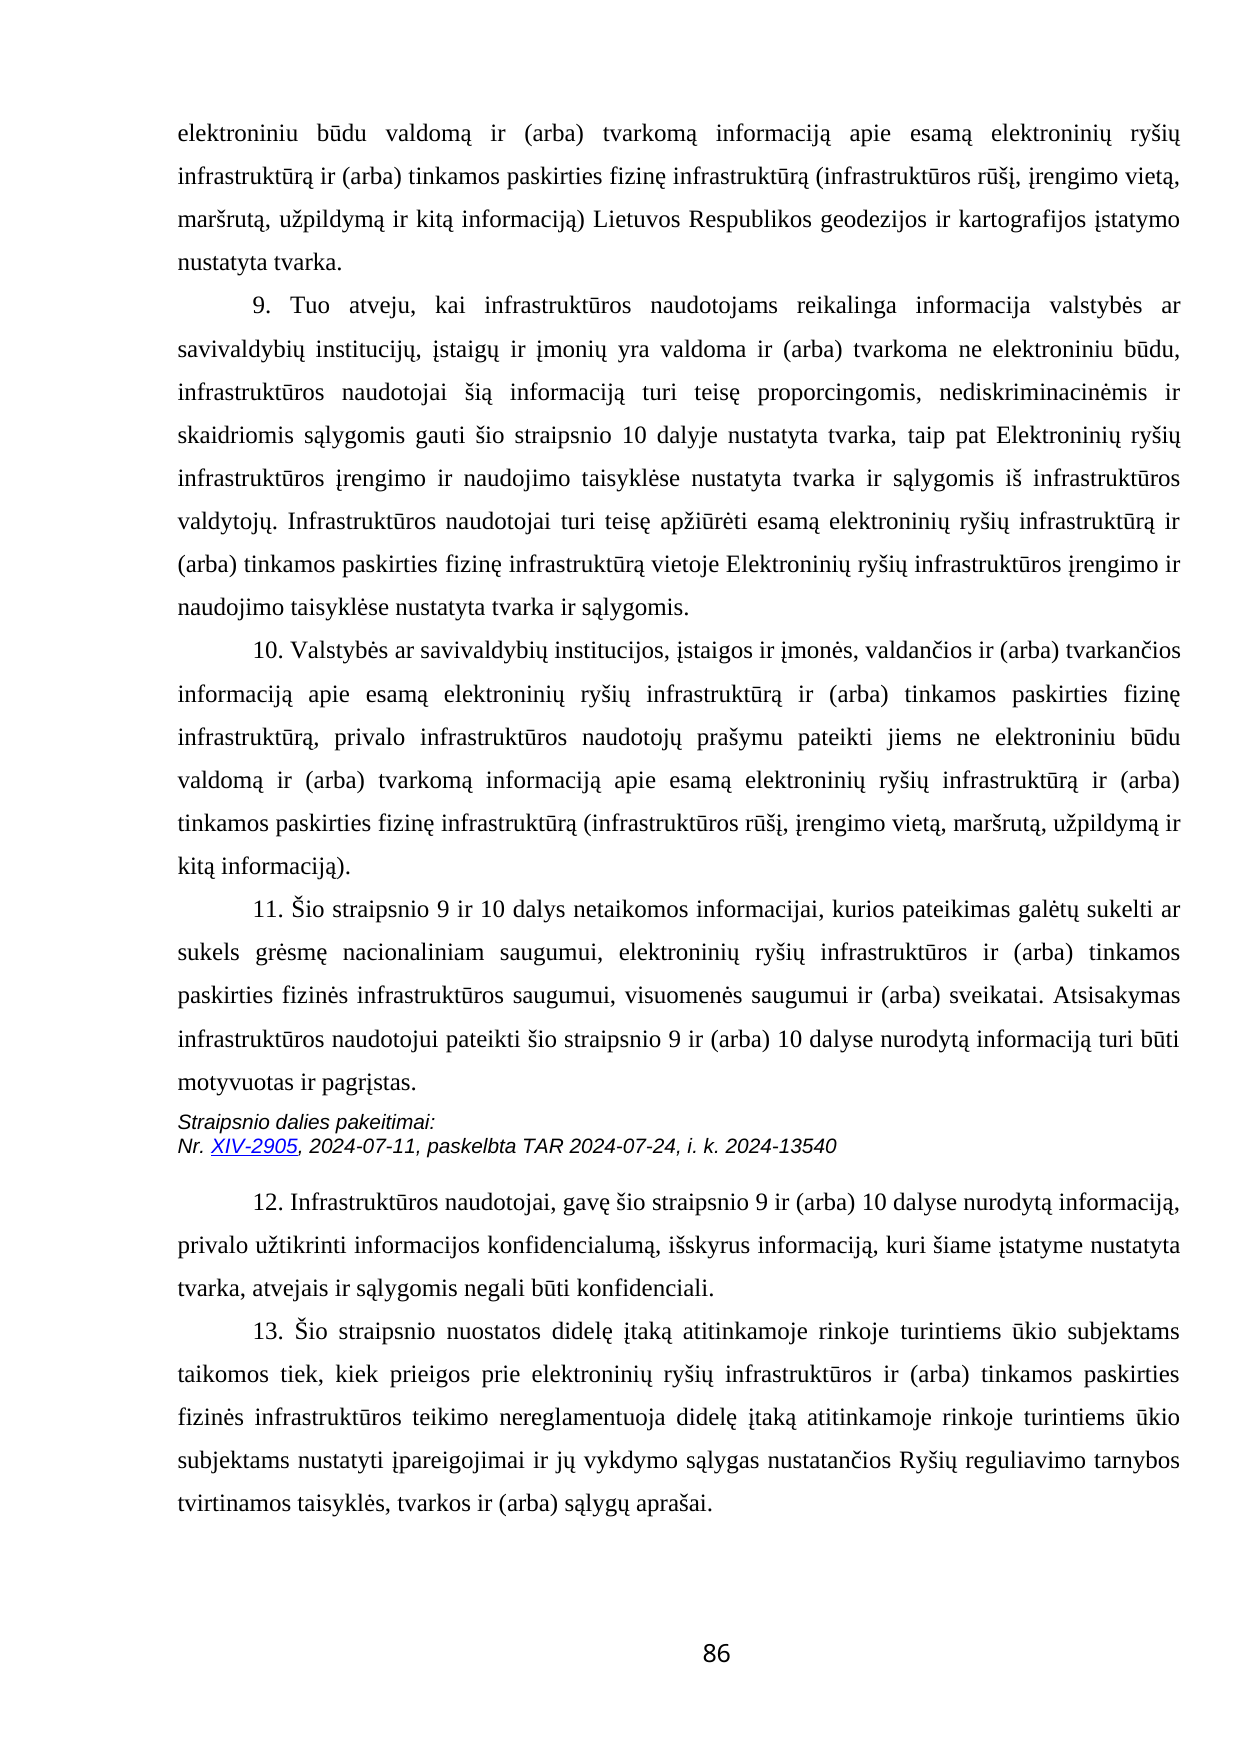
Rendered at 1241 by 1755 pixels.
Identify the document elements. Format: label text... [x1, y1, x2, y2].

text 12. Infrastruktūros naudotojai, gavę šio straipsnio 9 ir (arba) 10 dalyse nurodytą informaciją, privalo užtikrinti informacijos konfidencialumą, išskyrus informaciją, kuri šiame įstatyme nustatyta tvarka, atvejais ir sąlygomis negali būti konfidenciali. [177, 1187, 1181, 1302]
text Nr. XIV-2905, 2024-07-11, paskelbta TAR 2024-07-24, i. k. 2024-13540 [177, 1134, 1181, 1158]
text 11. Šio straipsnio 9 ir 10 dalys netaikomos informacijai, kurios pateikimas galėtų sukelti ar sukels grėsmę nacionaliniam saugumui, elektroninių ryšių infrastruktūros ir (arba) tinkamos paskirties fizinės infrastruktūros saugumui, visuomenės saugumui ir (arba) sveikatai. Atsisakymas infrastruktūros naudotojui pateikti šio straipsnio 9 ir (arba) 10 dalyse nurodytą informaciją turi būti motyvuotas ir pagrįstas. [177, 894, 1181, 1096]
text 9. Tuo atveju, kai infrastruktūros naudotojams reikalinga informacija valstybės ar savivaldybių institucijų, įstaigų ir įmonių yra valdoma ir (arba) tvarkoma ne elektroniniu būdu, infrastruktūros naudotojai šią informaciją turi teisę proporcingomis, nediskriminacinėmis ir skaidriomis sąlygomis gauti šio straipsnio 10 dalyje nustatyta tvarka, taip pat Elektroninių ryšių infrastruktūros įrengimo ir naudojimo taisyklėse nustatyta tvarka ir sąlygomis iš infrastruktūros valdytojų. Infrastruktūros naudotojai turi teisę apžiūrėti esamą elektroninių ryšių infrastruktūrą ir (arba) tinkamos paskirties fizinę infrastruktūrą vietoje Elektroninių ryšių infrastruktūros įrengimo ir naudojimo taisyklėse nustatyta tvarka ir sąlygomis. [177, 291, 1181, 621]
text 13. Šio straipsnio nuostatos didelę įtaką atitinkamoje rinkoje turintiems ūkio subjektams taikomos tiek, kiek prieigos prie elektroninių ryšių infrastruktūros ir (arba) tinkamos paskirties fizinės infrastruktūros teikimo nereglamentuoja didelę įtaką atitinkamoje rinkoje turintiems ūkio subjektams nustatyti įpareigojimai ir jų vykdymo sąlygas nustatančios Ryšių reguliavimo tarnybos tvirtinamos taisyklės, tvarkos ir (arba) sąlygų aprašai. [177, 1316, 1181, 1517]
text elektroniniu būdu valdomą ir (arba) tvarkomą informaciją apie esamą elektroninių ryšių infrastruktūrą ir (arba) tinkamos paskirties fizinę infrastruktūrą (infrastruktūros rūšį, įrengimo vietą, maršrutą, užpildymą ir kitą informaciją) Lietuvos Respublikos geodezijos ir kartografijos įstatymo nustatyta tvarka. [177, 118, 1181, 276]
text 10. Valstybės ar savivaldybių institucijos, įstaigos ir įmonės, valdančios ir (arba) tvarkančios informaciją apie esamą elektroninių ryšių infrastruktūrą ir (arba) tinkamos paskirties fizinę infrastruktūrą, privalo infrastruktūros naudotojų prašymu pateikti jiems ne elektroniniu būdu valdomą ir (arba) tvarkomą informaciją apie esamą elektroninių ryšių infrastruktūrą ir (arba) tinkamos paskirties fizinę infrastruktūrą (infrastruktūros rūšį, įrengimo vietą, maršrutą, užpildymą ir kitą informaciją). [177, 636, 1181, 880]
text Straipsnio dalies pakeitimai: [177, 1110, 1181, 1134]
